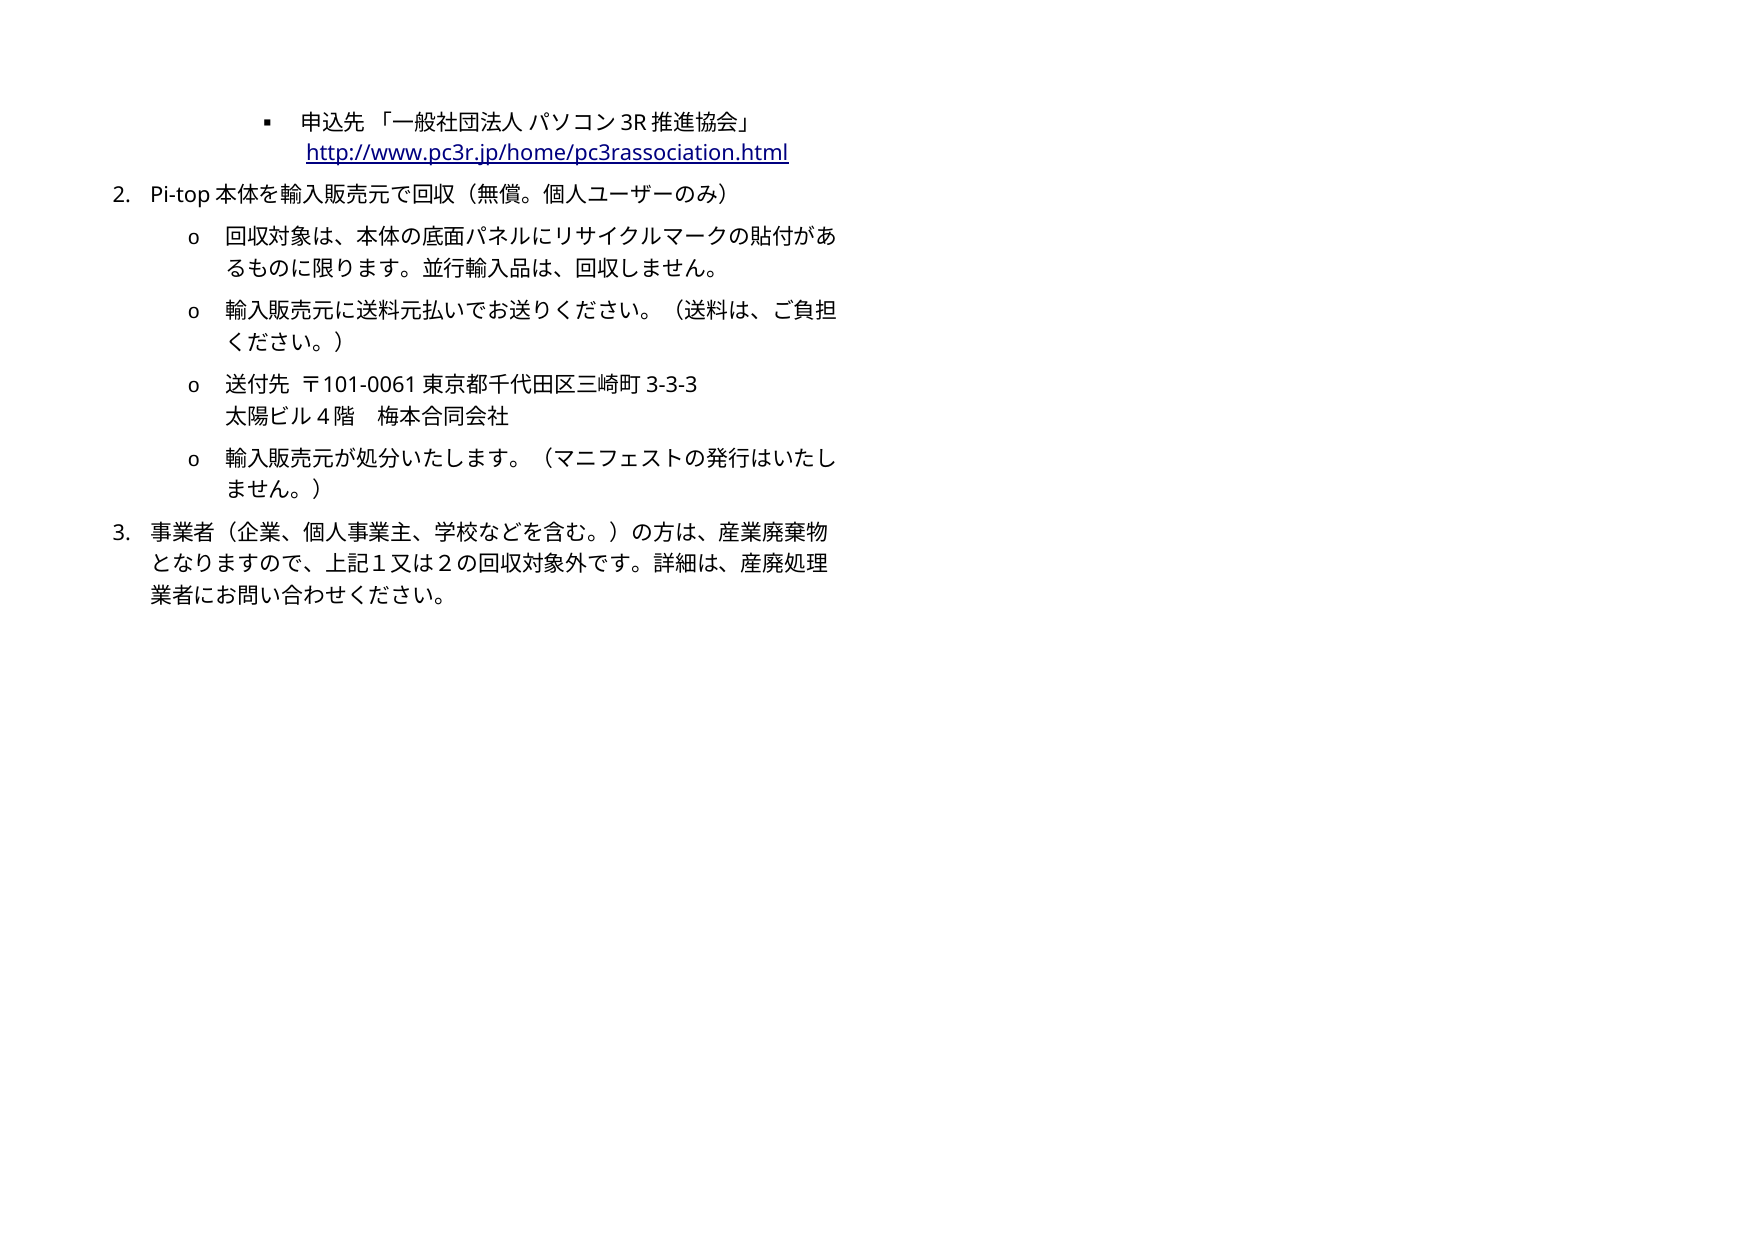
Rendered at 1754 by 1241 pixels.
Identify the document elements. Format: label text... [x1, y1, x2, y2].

list 事業者（企業、個人事業主、学校などを含む。）の方は、産業廃棄物となりますので、上記１又は２の回収対象外です。詳細は、産廃処理業者にお問い合わせください。 [112, 514, 839, 610]
list 回収対象は、本体の底面パネルにリサイクルマークの貼付があるものに限ります。並行輸入品は、回収しません。 [187, 219, 839, 283]
list Pi-top本体を輸入販売元で回収（無償。個人ユーザーのみ） [112, 177, 839, 209]
list 申込先 「一般社団法人 パソコン3R推進協会」 http://www.pc3r.jp/home/pc3rassociation.html [262, 105, 839, 167]
list 輸入販売元に送料元払いでお送りください。（送料は、ご負担ください。） [187, 293, 839, 356]
list 輸入販売元が処分いたします。（マニフェストの発行はいたしません。） [187, 441, 839, 504]
list 送付先 〒101-0061 東京都千代田区三崎町3-3-3 太陽ビル4階 梅本合同会社 [187, 367, 839, 430]
